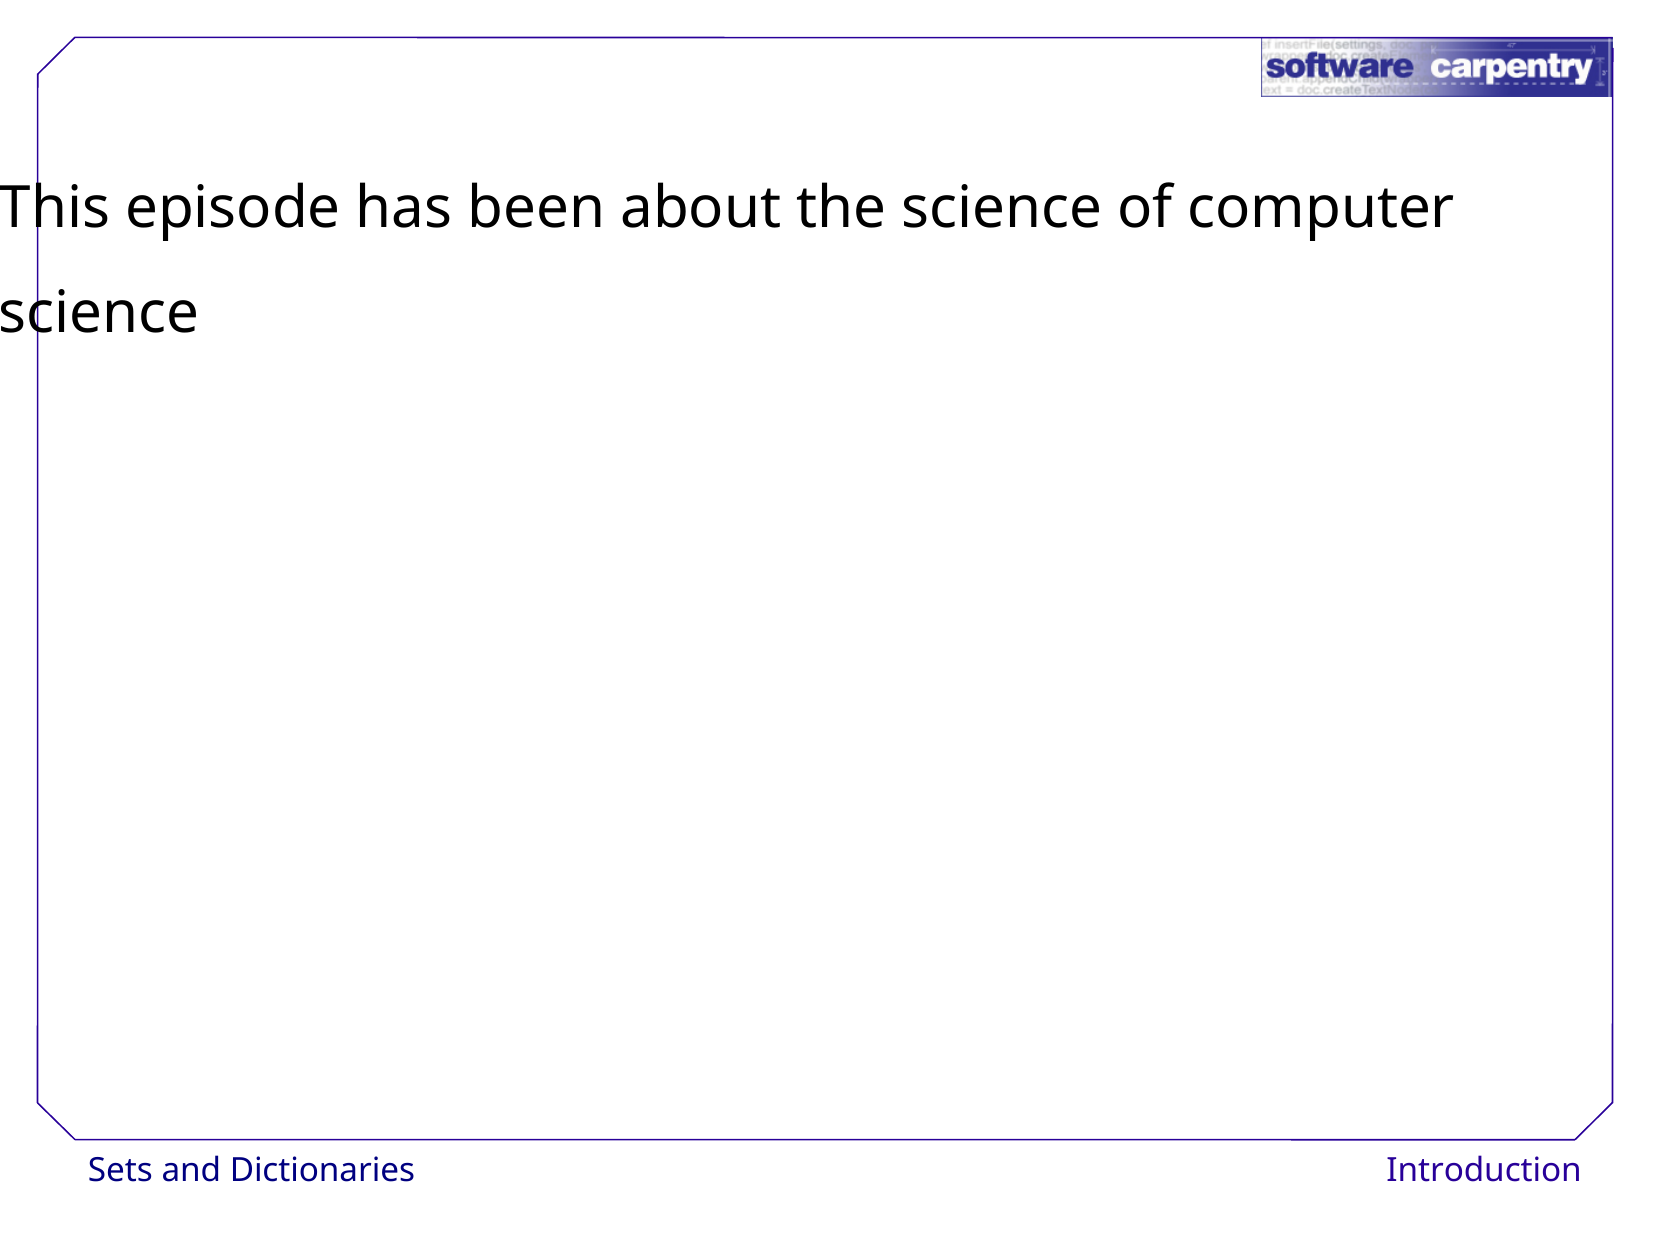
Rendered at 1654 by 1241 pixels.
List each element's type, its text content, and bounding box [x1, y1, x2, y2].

text_box This episode has been about the science of computer science [0, 126, 1620, 353]
picture [1261, 39, 1613, 97]
